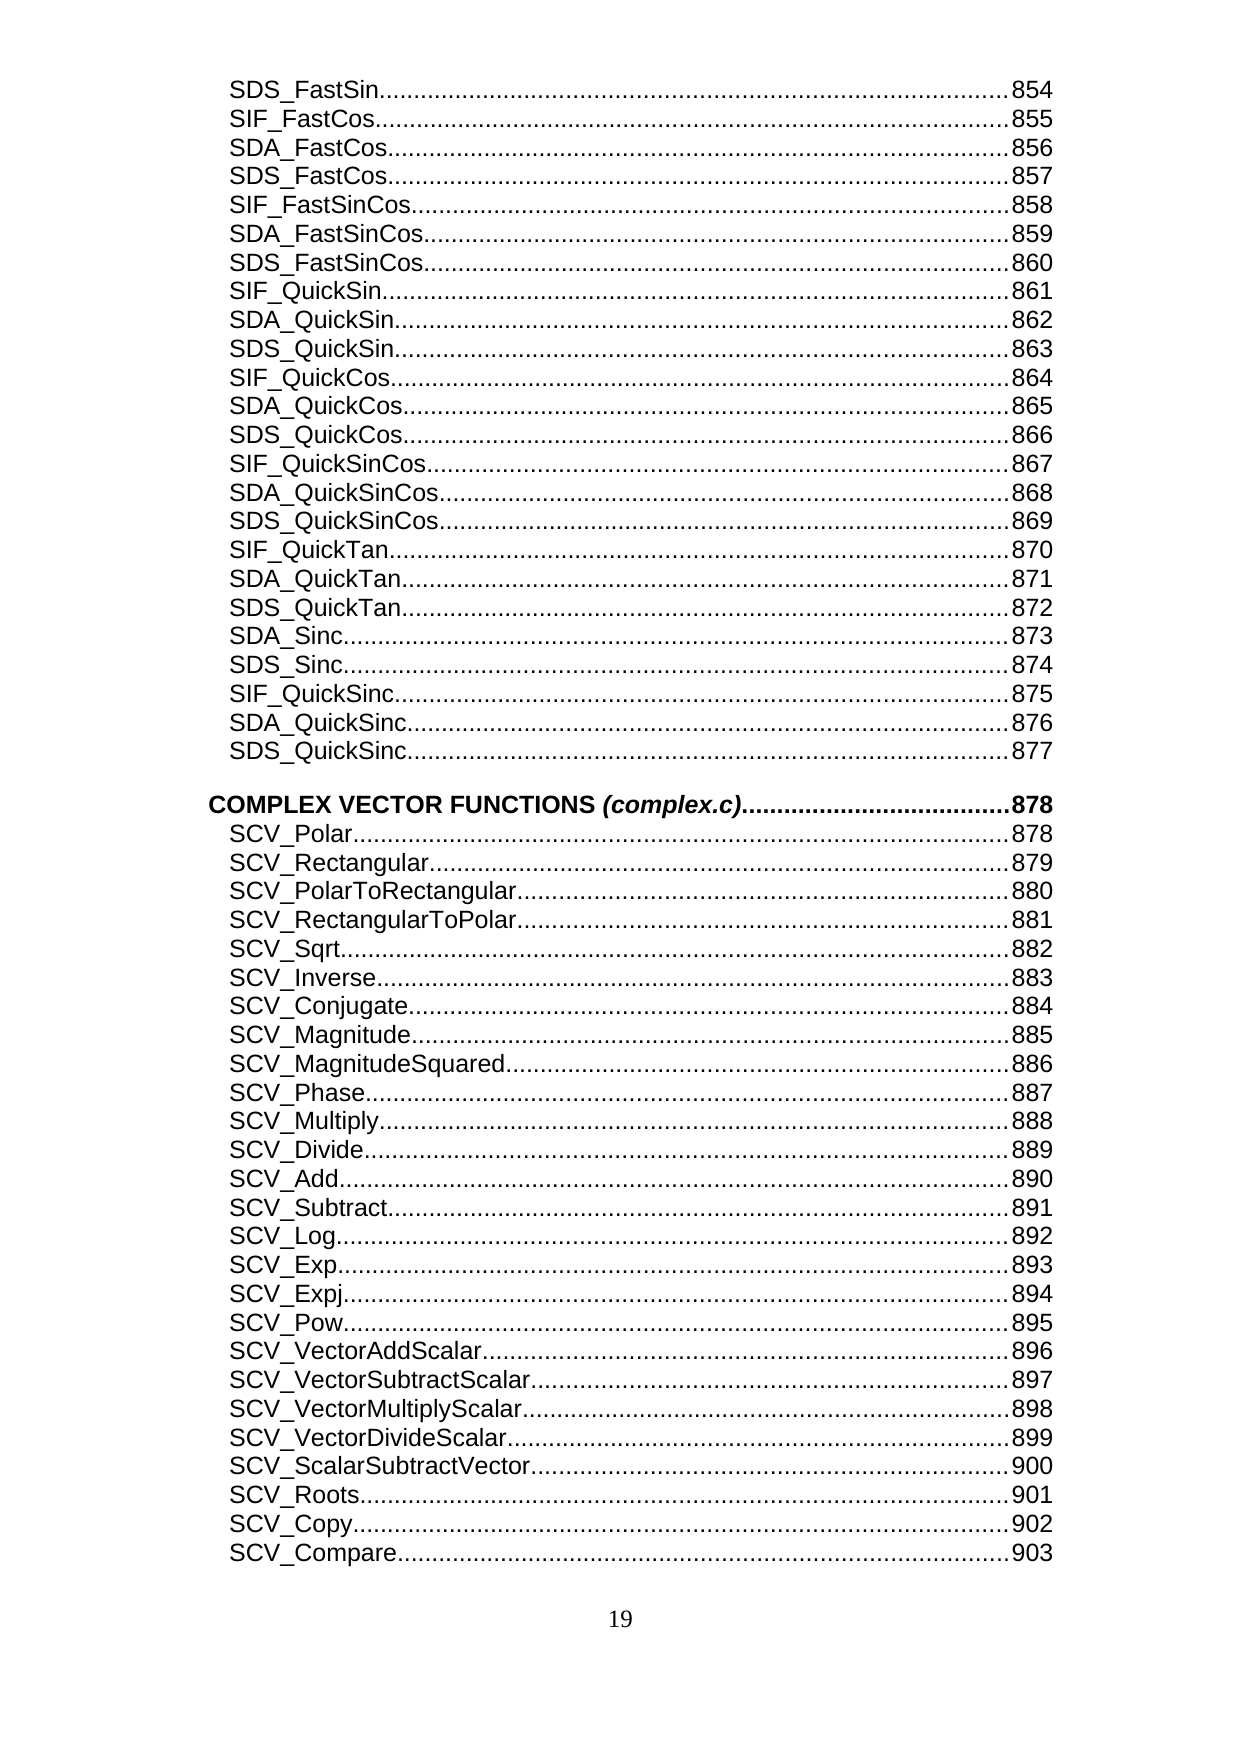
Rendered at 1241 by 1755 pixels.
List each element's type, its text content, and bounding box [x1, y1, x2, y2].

text SCV_MagnitudeSquared 886 [229, 1049, 1053, 1077]
text SCV_Exp 893 [229, 1250, 1053, 1279]
text SCV_Multiply 888 [229, 1106, 1053, 1135]
text SDS_QuickSinCos 869 [229, 506, 1053, 535]
text COMPLEX VECTOR FUNCTIONS (complex.c) 878 [208, 790, 1053, 819]
text SCV_Polar 878 [229, 819, 1053, 847]
text SIF_QuickSinc 875 [229, 679, 1053, 707]
text SCV_Add 890 [229, 1164, 1053, 1192]
text SCV_Inverse 883 [229, 962, 1053, 991]
text SDA_FastCos 856 [229, 132, 1053, 161]
text SCV_VectorMultiplyScalar 898 [229, 1394, 1053, 1422]
text SCV_VectorDivideScalar 899 [229, 1422, 1053, 1451]
text SDS_FastCos 857 [229, 161, 1053, 190]
text SDS_Sinc 874 [229, 650, 1053, 679]
text SDA_FastSinCos 859 [229, 219, 1053, 247]
text SDA_QuickTan 871 [229, 564, 1053, 592]
text SIF_QuickTan 870 [229, 535, 1053, 564]
text SIF_FastCos 855 [229, 104, 1053, 132]
text SDA_QuickCos 865 [229, 391, 1053, 420]
text SCV_Pow 895 [229, 1307, 1053, 1336]
text SDS_QuickCos 866 [229, 420, 1053, 449]
text SCV_VectorSubtractScalar 897 [229, 1365, 1053, 1394]
text SCV_Subtract 891 [229, 1192, 1053, 1221]
text SCV_Conjugate 884 [229, 991, 1053, 1020]
text SCV_Divide 889 [229, 1135, 1053, 1164]
text SCV_RectangularToPolar 881 [229, 905, 1053, 934]
text SCV_Copy 902 [229, 1509, 1053, 1537]
text SCV_Roots 901 [229, 1480, 1053, 1509]
text SCV_Phase 887 [229, 1077, 1053, 1106]
text SCV_VectorAddScalar 896 [229, 1336, 1053, 1365]
text SDS_FastSin 854 [229, 75, 1053, 104]
text SIF_FastSinCos 858 [229, 190, 1053, 219]
text SCV_Rectangular 879 [229, 847, 1053, 876]
text SIF_QuickSin 861 [229, 276, 1053, 305]
text SDA_QuickSinc 876 [229, 707, 1053, 736]
text SDS_QuickTan 872 [229, 592, 1053, 621]
text SCV_ScalarSubtractVector 900 [229, 1451, 1053, 1480]
text SCV_Expj 894 [229, 1279, 1053, 1307]
text SDA_Sinc 873 [229, 621, 1053, 650]
text SDA_QuickSinCos 868 [229, 477, 1053, 506]
text SCV_Log 892 [229, 1221, 1053, 1250]
text SDS_FastSinCos 860 [229, 247, 1053, 276]
text SDA_QuickSin 862 [229, 305, 1053, 334]
text SDS_QuickSin 863 [229, 334, 1053, 362]
text SCV_Magnitude 885 [229, 1020, 1053, 1049]
text SIF_QuickCos 864 [229, 362, 1053, 391]
text SCV_PolarToRectangular 880 [229, 876, 1053, 905]
text SCV_Sqrt 882 [229, 934, 1053, 962]
text SCV_Compare 903 [229, 1537, 1053, 1566]
text SDS_QuickSinc 877 [229, 736, 1053, 765]
text SIF_QuickSinCos 867 [229, 449, 1053, 477]
